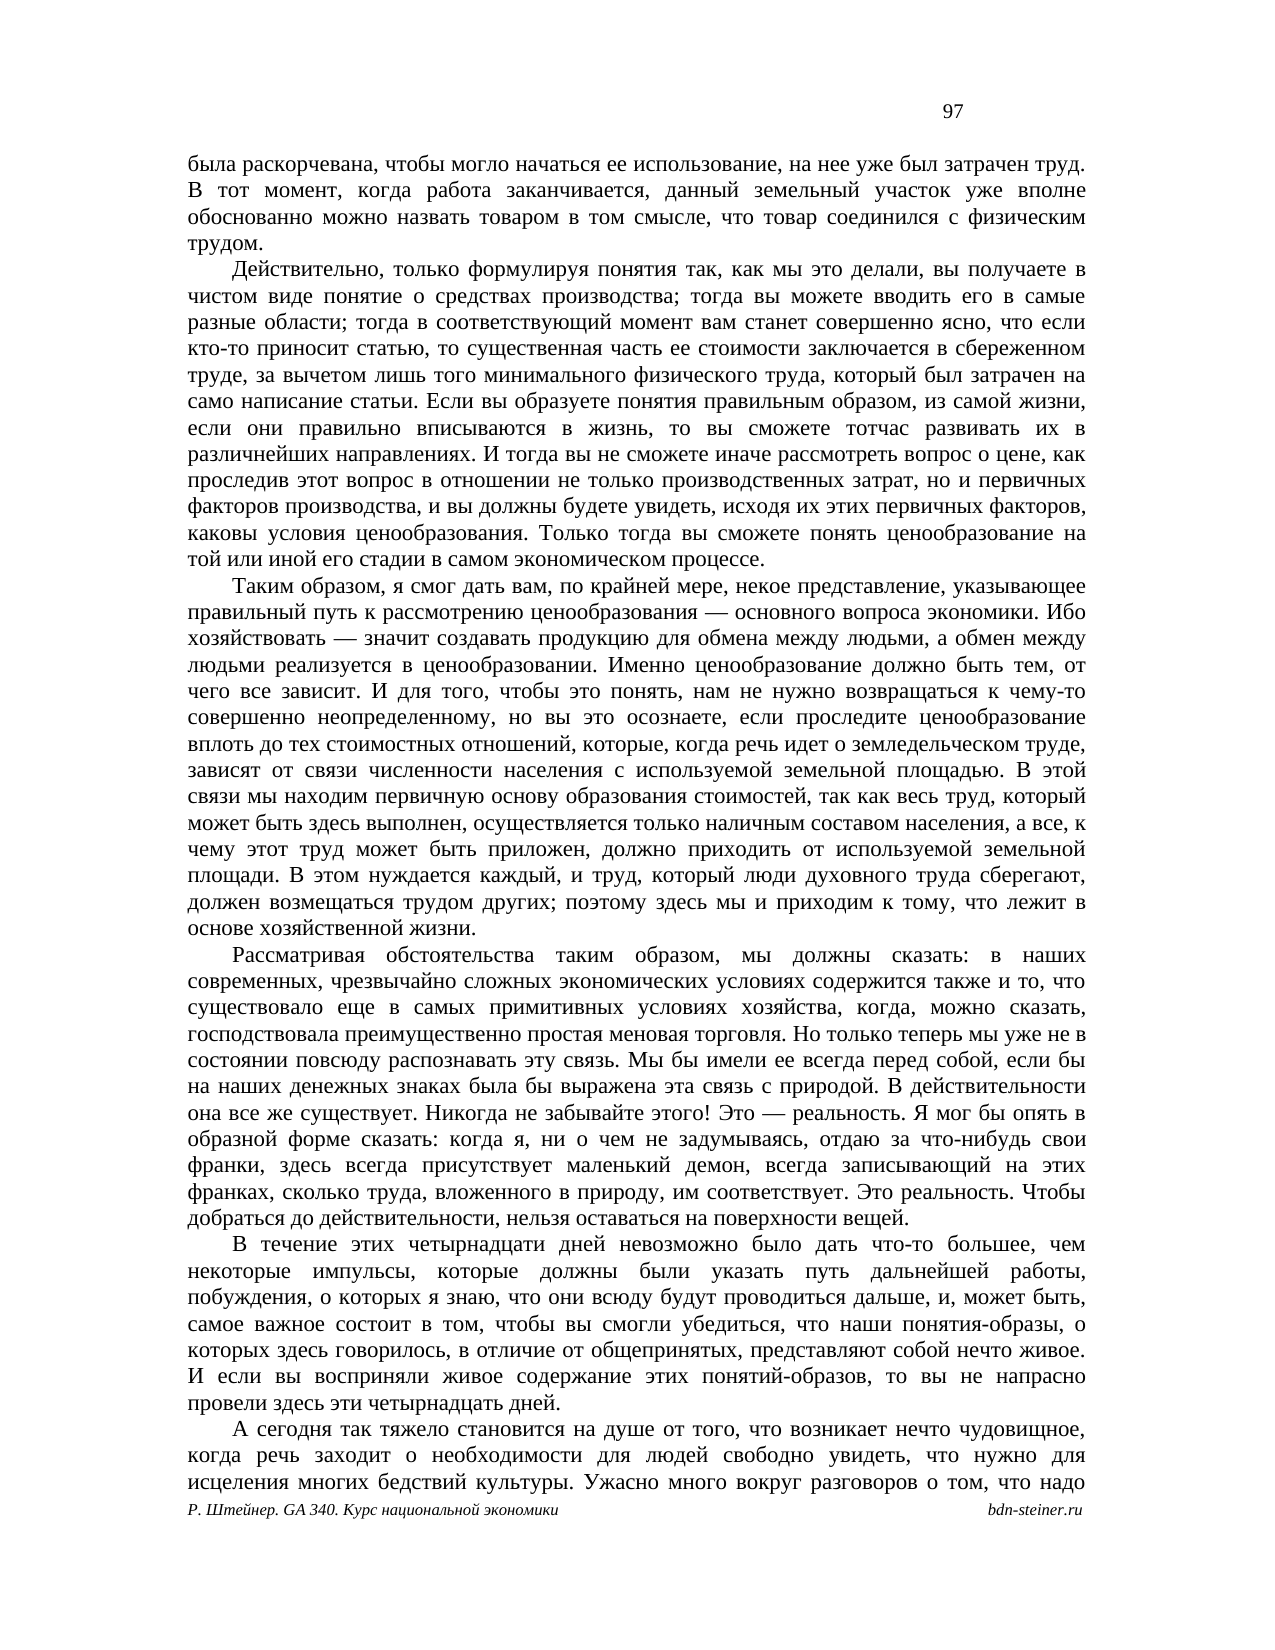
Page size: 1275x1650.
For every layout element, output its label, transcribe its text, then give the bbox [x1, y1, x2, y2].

text Таким образом, я смог дать вам, по крайней мере, некое представление, указывающее правильный путь к рассмотрению ценообразования — основного вопроса экономики. Ибо хозяйствовать — значит создавать продукцию для обмена между людьми, а обмен между людьми реализуется в ценообразовании. Именно ценообразование должно быть тем, от чего все зависит. И для того, чтобы это понять, нам не нужно возвращаться к чему-то совершенно неопределенному, но вы это осознаете, если проследите ценообразование вплоть до тех стоимостных отношений, которые, когда речь идет о земледельческом труде, зависят от связи численности населения с используемой земельной площадью. В этой связи мы находим первичную основу образования стоимостей, так как весь труд, который может быть здесь выполнен, осуществляется только наличным составом населения, а все, к чему этот труд может быть приложен, должно приходить от используемой земельной площади. В этом нуждается каждый, и труд, который люди духовного труда сберегают, должен возмещаться трудом других; поэтому здесь мы и приходим к тому, что лежит в основе хозяйственной жизни. [187, 572, 1087, 941]
text Рассматривая обстоятельства таким образом, мы должны сказать: в наших современных, чрезвычайно сложных экономических условиях содержится также и то, что существовало еще в самых примитивных условиях хозяйства, когда, можно сказать, господствовала преимущественно простая меновая торговля. Но только теперь мы уже не в состоянии повсюду распознавать эту связь. Мы бы имели ее всегда перед собой, если бы на наших денежных знаках была бы выражена эта связь с природой. В действительности она все же существует. Никогда не забывайте этого! Это — реальность. Я мог бы опять в образной форме сказать: когда я, ни о чем не задумываясь, отдаю за что-нибудь свои франки, здесь всегда присутствует маленький демон, всегда записывающий на этих франках, сколько труда, вложенного в природу, им соответствует. Это реальность. Чтобы добраться до действительности, нельзя оставаться на поверхности вещей. [187, 941, 1087, 1231]
text Действительно, только формулируя понятия так, как мы это делали, вы получаете в чистом виде понятие о средствах производства; тогда вы можете вводить его в самые разные области; тогда в соответствующий момент вам станет совершенно ясно, что если кто-то приносит статью, то существенная часть ее стоимости заключается в сбереженном труде, за вычетом лишь того минимального физического труда, который был затрачен на само написание статьи. Если вы образуете понятия правильным образом, из самой жизни, если они правильно вписываются в жизнь, то вы сможете тотчас развивать их в различнейших направлениях. И тогда вы не сможете иначе рассмотреть вопрос о цене, как проследив этот вопрос в отношении не только производственных затрат, но и первичных факторов производства, и вы должны будете увидеть, исходя их этих первичных факторов, каковы условия ценообразования. Только тогда вы сможете понять ценообразование на той или иной его стадии в самом экономическом процессе. [187, 255, 1087, 572]
text В течение этих четырнадцати дней невозможно было дать что-то большее, чем некоторые импульсы, которые должны были указать путь дальнейшей работы, побуждения, о которых я знаю, что они всюду будут проводиться дальше, и, может быть, самое важное состоит в том, чтобы вы смогли убедиться, что наши понятия-образы, о которых здесь говорилось, в отличие от общепринятых, представляют собой нечто живое. И если вы восприняли живое содержание этих понятий-образов, то вы не напрасно провели здесь эти четырнадцать дней. [187, 1231, 1087, 1415]
text А сегодня так тяжело становится на душе от того, что возникает нечто чудовищное, когда речь заходит о необходимости для людей свободно увидеть, что нужно для исцеления многих бедствий культуры. Ужасно много вокруг разговоров о том, что надо [187, 1415, 1087, 1494]
text была раскорчевана, чтобы могло начаться ее использование, на нее уже был затрачен труд. В тот момент, когда работа заканчивается, данный земельный участок уже вполне обоснованно можно назвать товаром в том смысле, что товар соединился с физическим трудом. [187, 150, 1087, 255]
